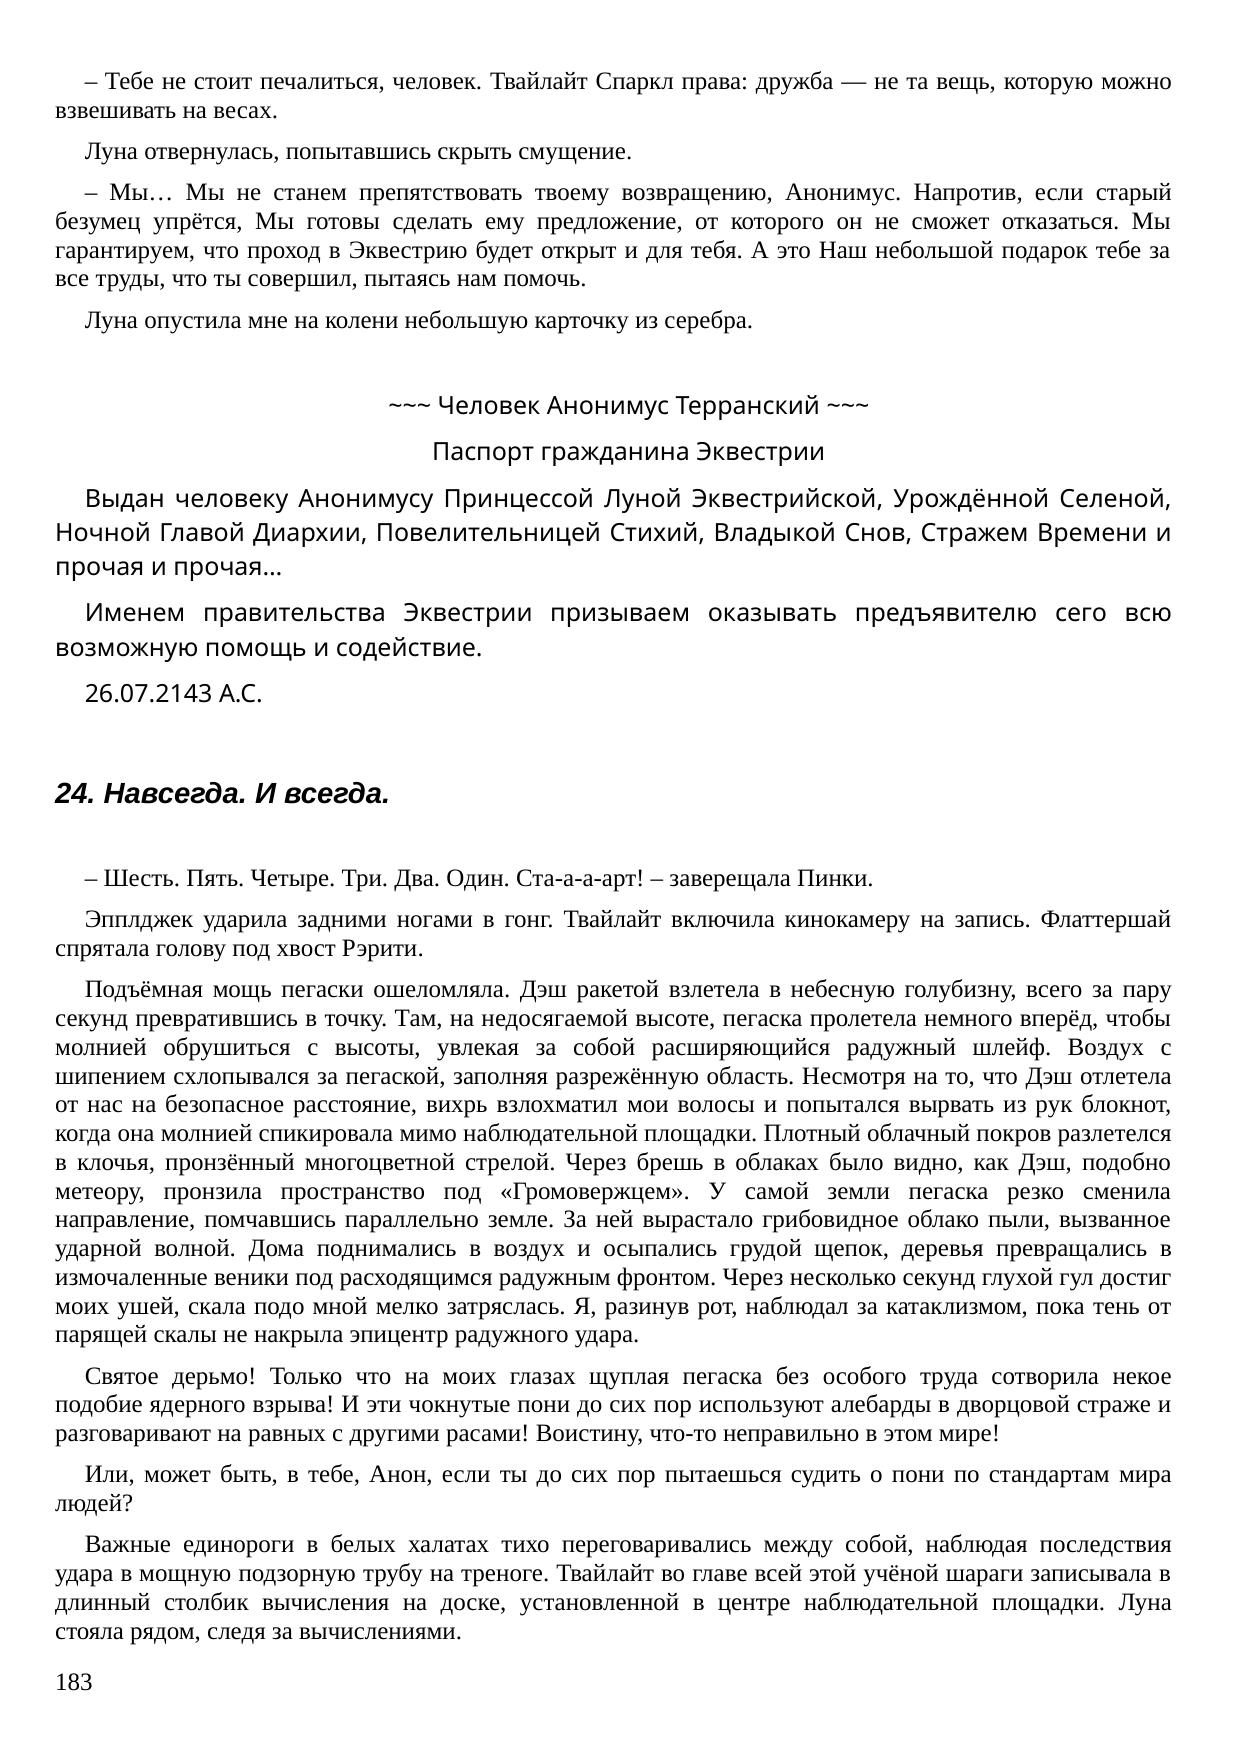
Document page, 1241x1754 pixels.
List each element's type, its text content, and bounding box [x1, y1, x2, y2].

subtitle 24. Навсегда. И всегда. [55, 776, 1173, 809]
text – Мы… Мы не станем препятствовать твоему возвращению, Анонимус. Напротив, если старый безумец упрётся, Мы готовы сделать ему предложение, от которого он не сможет отказаться. Мы гарантируем, что проход в Эквестрию будет открыт и для тебя. А это Наш небольшой подарок тебе за все труды, что ты совершил, пытаясь нам помочь. [55, 177, 1173, 292]
text Эпплджек ударила задними ногами в гонг. Твайлайт включила кинокамеру на запись. Флаттершай спрятала голову под хвост Рэрити. [55, 904, 1173, 962]
text ~~~ Человек Анонимус Терранский ~~~ [55, 387, 1173, 421]
text Луна опустила мне на колени небольшую карточку из серебра. [55, 305, 1173, 333]
text Луна отвернулась, попытавшись скрыть смущение. [55, 136, 1173, 165]
text Или, может быть, в тебе, Анон, если ты до сих пор пытаешься судить о пони по стандартам мира людей? [55, 1459, 1173, 1517]
text – Тебе не стоит печалиться, человек. Твайлайт Спаркл права: дружба — не та вещь, которую можно взвешивать на весах. [55, 66, 1173, 123]
text Святое дерьмо! Только что на моих глазах щуплая пегаска без особого труда сотворила некое подобие ядерного взрыва! И эти чокнутые пони до сих пор используют алебарды в дворцовой страже и разговаривают на равных с другими расами! Воистину, что-то неправильно в этом мире! [55, 1361, 1173, 1447]
text Именем правительства Эквестрии призываем оказывать предъявителю сего всю возможную помощь и содействие. [55, 595, 1173, 663]
text 26.07.2143 А.С. [55, 676, 1173, 710]
text Выдан человеку Анонимусу Принцессой Луной Эквестрийской, Урождённой Селеной, Ночной Главой Диархии, Повелительницей Стихий, Владыкой Снов, Стражем Времени и прочая и прочая… [55, 480, 1173, 583]
text Важные единороги в белых халатах тихо переговаривались между собой, наблюдая последствия удара в мощную подзорную трубу на треноге. Твайлайт во главе всей этой учёной шараги записывала в длинный столбик вычисления на доске, установленной в центре наблюдательной площадки. Луна стояла рядом, следя за вычислениями. [55, 1529, 1173, 1644]
text Подъёмная мощь пегаски ошеломляла. Дэш ракетой взлетела в небесную голубизну, всего за пару секунд превратившись в точку. Там, на недосягаемой высоте, пегаска пролетела немного вперёд, чтобы молнией обрушиться с высоты, увлекая за собой расширяющийся радужный шлейф. Воздух с шипением схлопывался за пегаской, заполняя разрежённую область. Несмотря на то, что Дэш отлетела от нас на безопасное расстояние, вихрь взлохматил мои волосы и попытался вырвать из рук блокнот, когда она молнией спикировала мимо наблюдательной площадки. Плотный облачный покров разлетелся в клочья, пронзённый многоцветной стрелой. Через брешь в облаках было видно, как Дэш, подобно метеору, пронзила пространство под «Громовержцем». У самой земли пегаска резко сменила направление, помчавшись параллельно земле. За ней вырастало грибовидное облако пыли, вызванное ударной волной. Дома поднимались в воздух и осыпались грудой щепок, деревья превращались в измочаленные веники под расходящимся радужным фронтом. Через несколько секунд глухой гул достиг моих ушей, скала подо мной мелко затряслась. Я, разинув рот, наблюдал за катаклизмом, пока тень от парящей скалы не накрыла эпицентр радужного удара. [55, 974, 1173, 1348]
text – Шесть. Пять. Четыре. Три. Два. Один. Ста-а-а-арт! – заверещала Пинки. [55, 863, 1173, 892]
text Паспорт гражданина Эквестрии [55, 434, 1173, 468]
